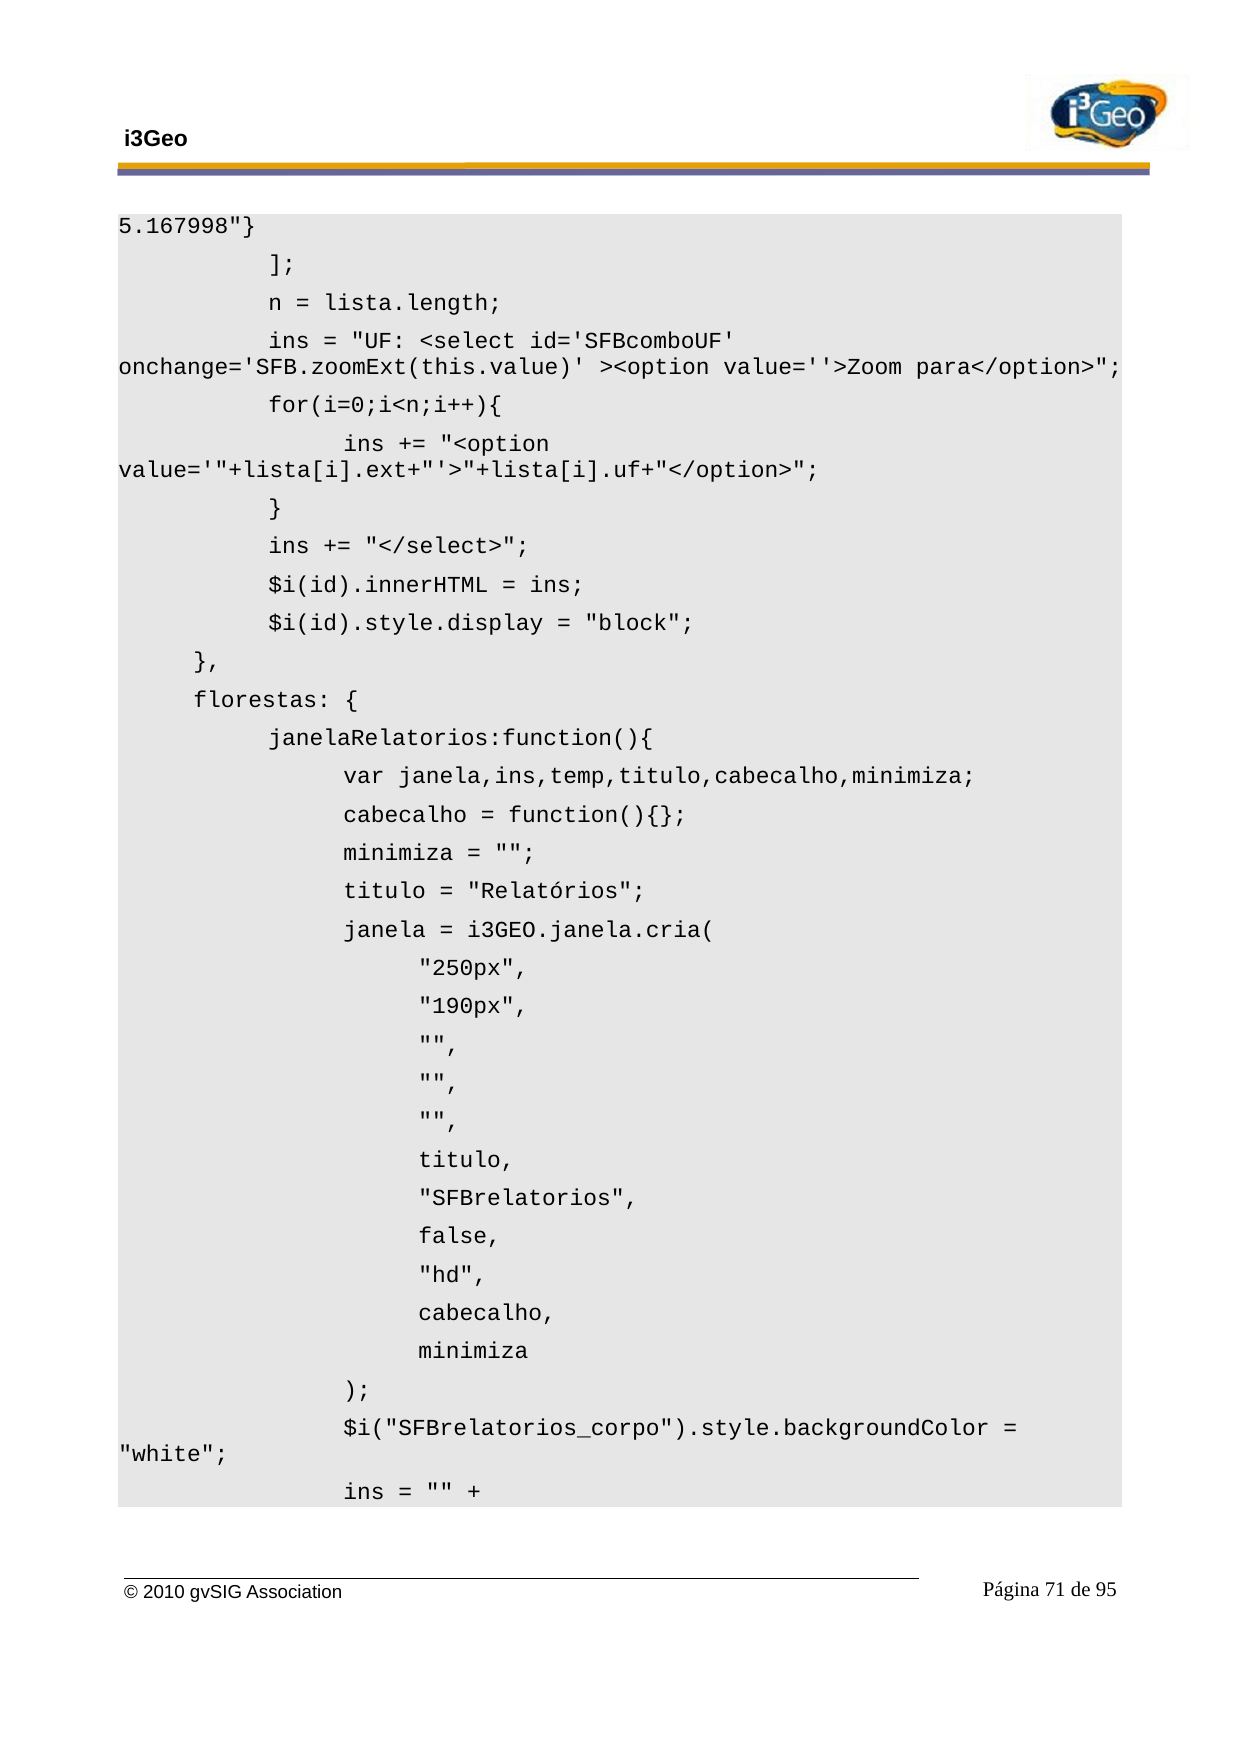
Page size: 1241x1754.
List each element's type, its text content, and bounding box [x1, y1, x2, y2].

text -5.167998"} [118, 214, 1122, 240]
text ins += "</select>"; [118, 535, 1122, 561]
text } [118, 496, 1122, 522]
text minimiza = ""; [118, 841, 1122, 867]
text "", [118, 1033, 1122, 1059]
text ins = "UF: <select id='SFBcomboUF' onchange='SFB.zoomExt(this.value)' ><option value=''>Zoom para</option>"; [118, 329, 1122, 381]
text $i("SFBrelatorios_corpo").style.backgroundColor = "white"; [118, 1416, 1122, 1468]
text titulo = "Relatórios"; [118, 880, 1122, 906]
text for(i=0;i<n;i++){ [118, 394, 1122, 420]
text ins += "<option value='"+lista[i].ext+"'>"+lista[i].uf+"</option>"; [118, 432, 1122, 484]
text var janela,ins,temp,titulo,cabecalho,minimiza; [118, 765, 1122, 791]
text titulo, [118, 1148, 1122, 1174]
text $i(id).innerHTML = ins; [118, 573, 1122, 599]
text cabecalho, [118, 1301, 1122, 1327]
text ]; [118, 253, 1122, 279]
text "hd", [118, 1263, 1122, 1289]
text false, [118, 1225, 1122, 1251]
text "", [118, 1110, 1122, 1136]
picture [1025, 74, 1191, 151]
text ); [118, 1378, 1122, 1404]
text minimiza [118, 1340, 1122, 1366]
text "190px", [118, 995, 1122, 1021]
text "250px", [118, 956, 1122, 982]
text "", [118, 1071, 1122, 1097]
text n = lista.length; [118, 291, 1122, 317]
text $i(id).style.display = "block"; [118, 611, 1122, 637]
text florestas: { [118, 688, 1122, 714]
text cabecalho = function(){}; [118, 803, 1122, 829]
text ins = "" + [118, 1481, 1122, 1507]
text janela = i3GEO.janela.cria( [118, 918, 1122, 944]
text "SFBrelatorios", [118, 1186, 1122, 1212]
text }, [118, 650, 1122, 676]
text janelaRelatorios:function(){ [118, 726, 1122, 752]
